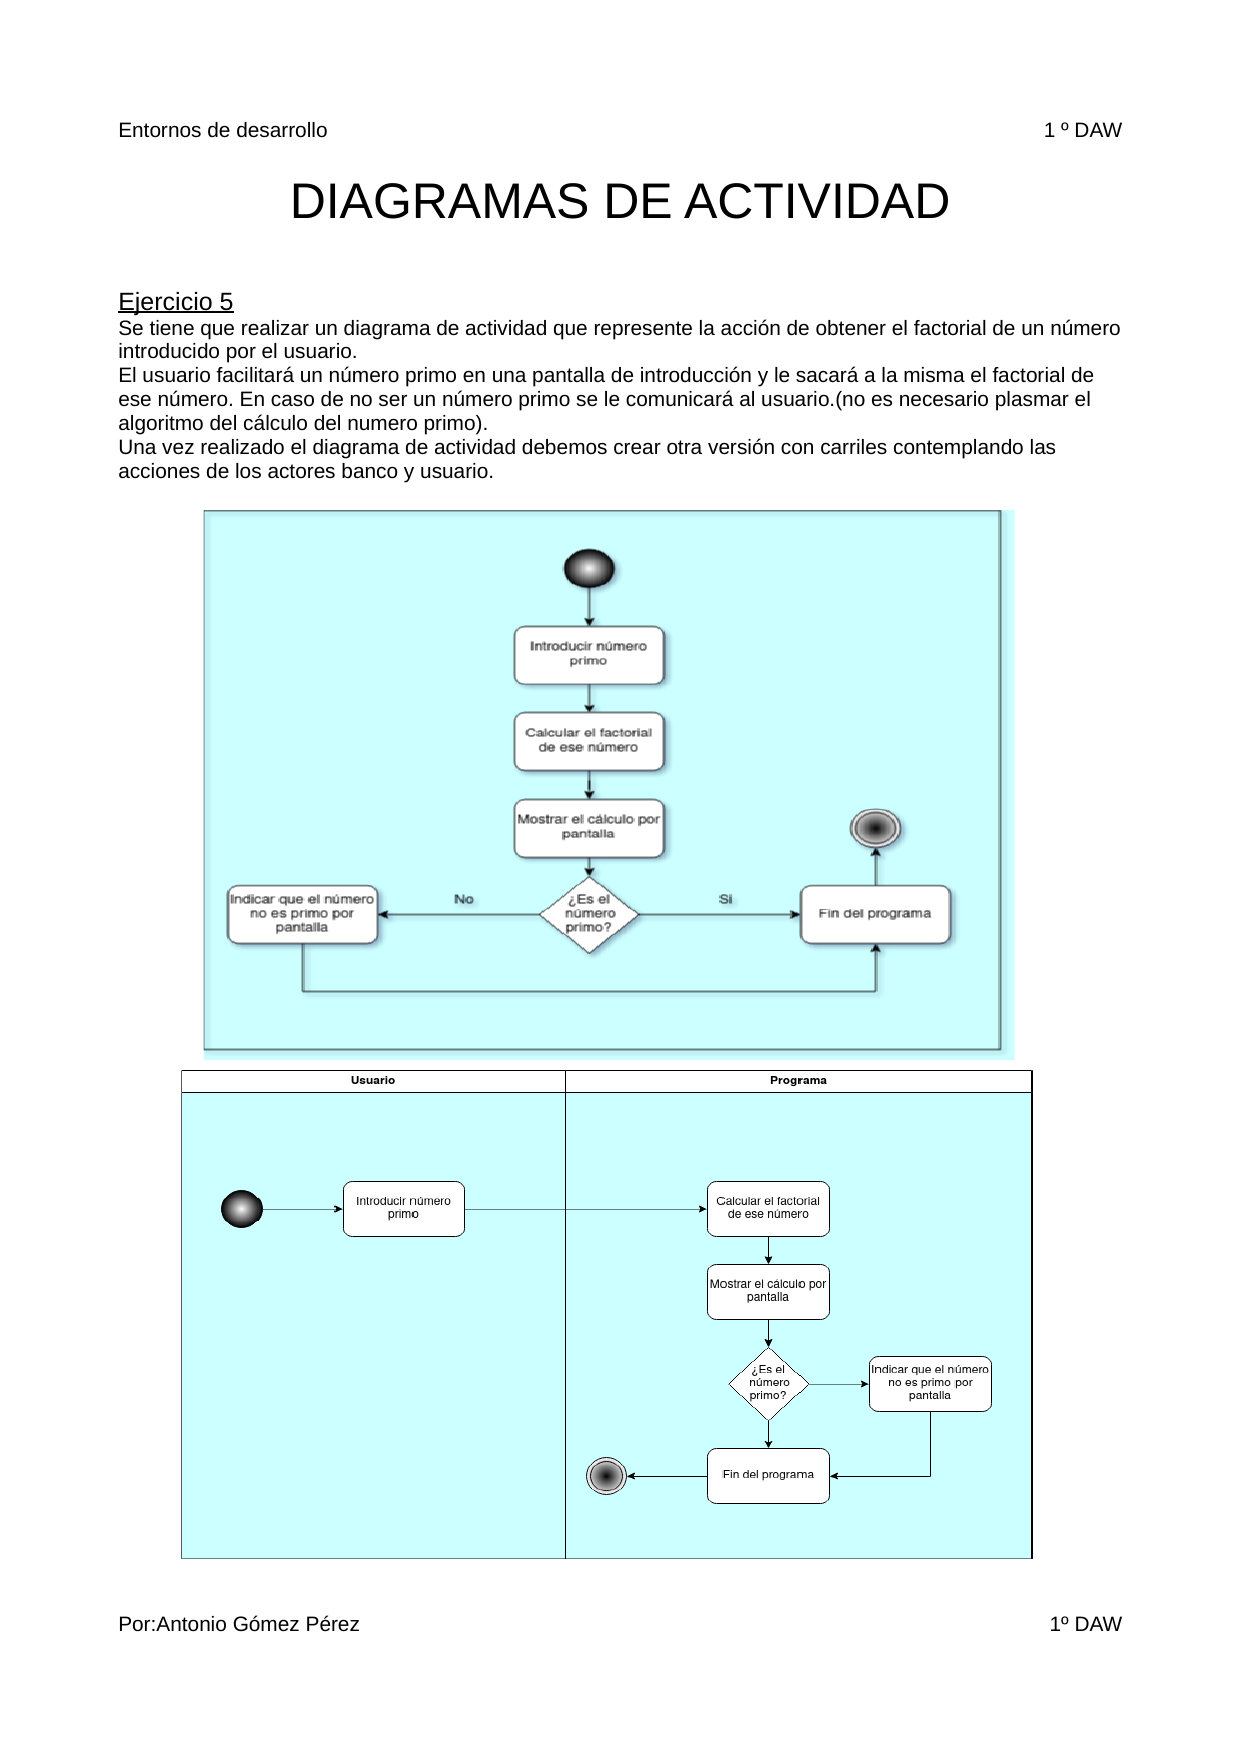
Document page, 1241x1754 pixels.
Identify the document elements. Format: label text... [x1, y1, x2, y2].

text El usuario facilitará un número primo en una pantalla de introducción y le sacará a la misma el factorial de ese número. En caso de no ser un número primo se le comunicará al usuario.(no es necesario plasmar el algoritmo del cálculo del numero primo). [118, 363, 1122, 435]
text DIAGRAMAS DE ACTIVIDAD [118, 172, 1122, 229]
picture [181, 1070, 1033, 1559]
text Una vez realizado el diagrama de actividad debemos crear otra versión con carriles contemplando las acciones de los actores banco y usuario. [118, 435, 1122, 483]
picture [203, 510, 1015, 1060]
text Se tiene que realizar un diagrama de actividad que represente la acción de obtener el factorial de un número introducido por el usuario. [118, 315, 1122, 363]
text Ejercicio 5 [118, 287, 1122, 315]
